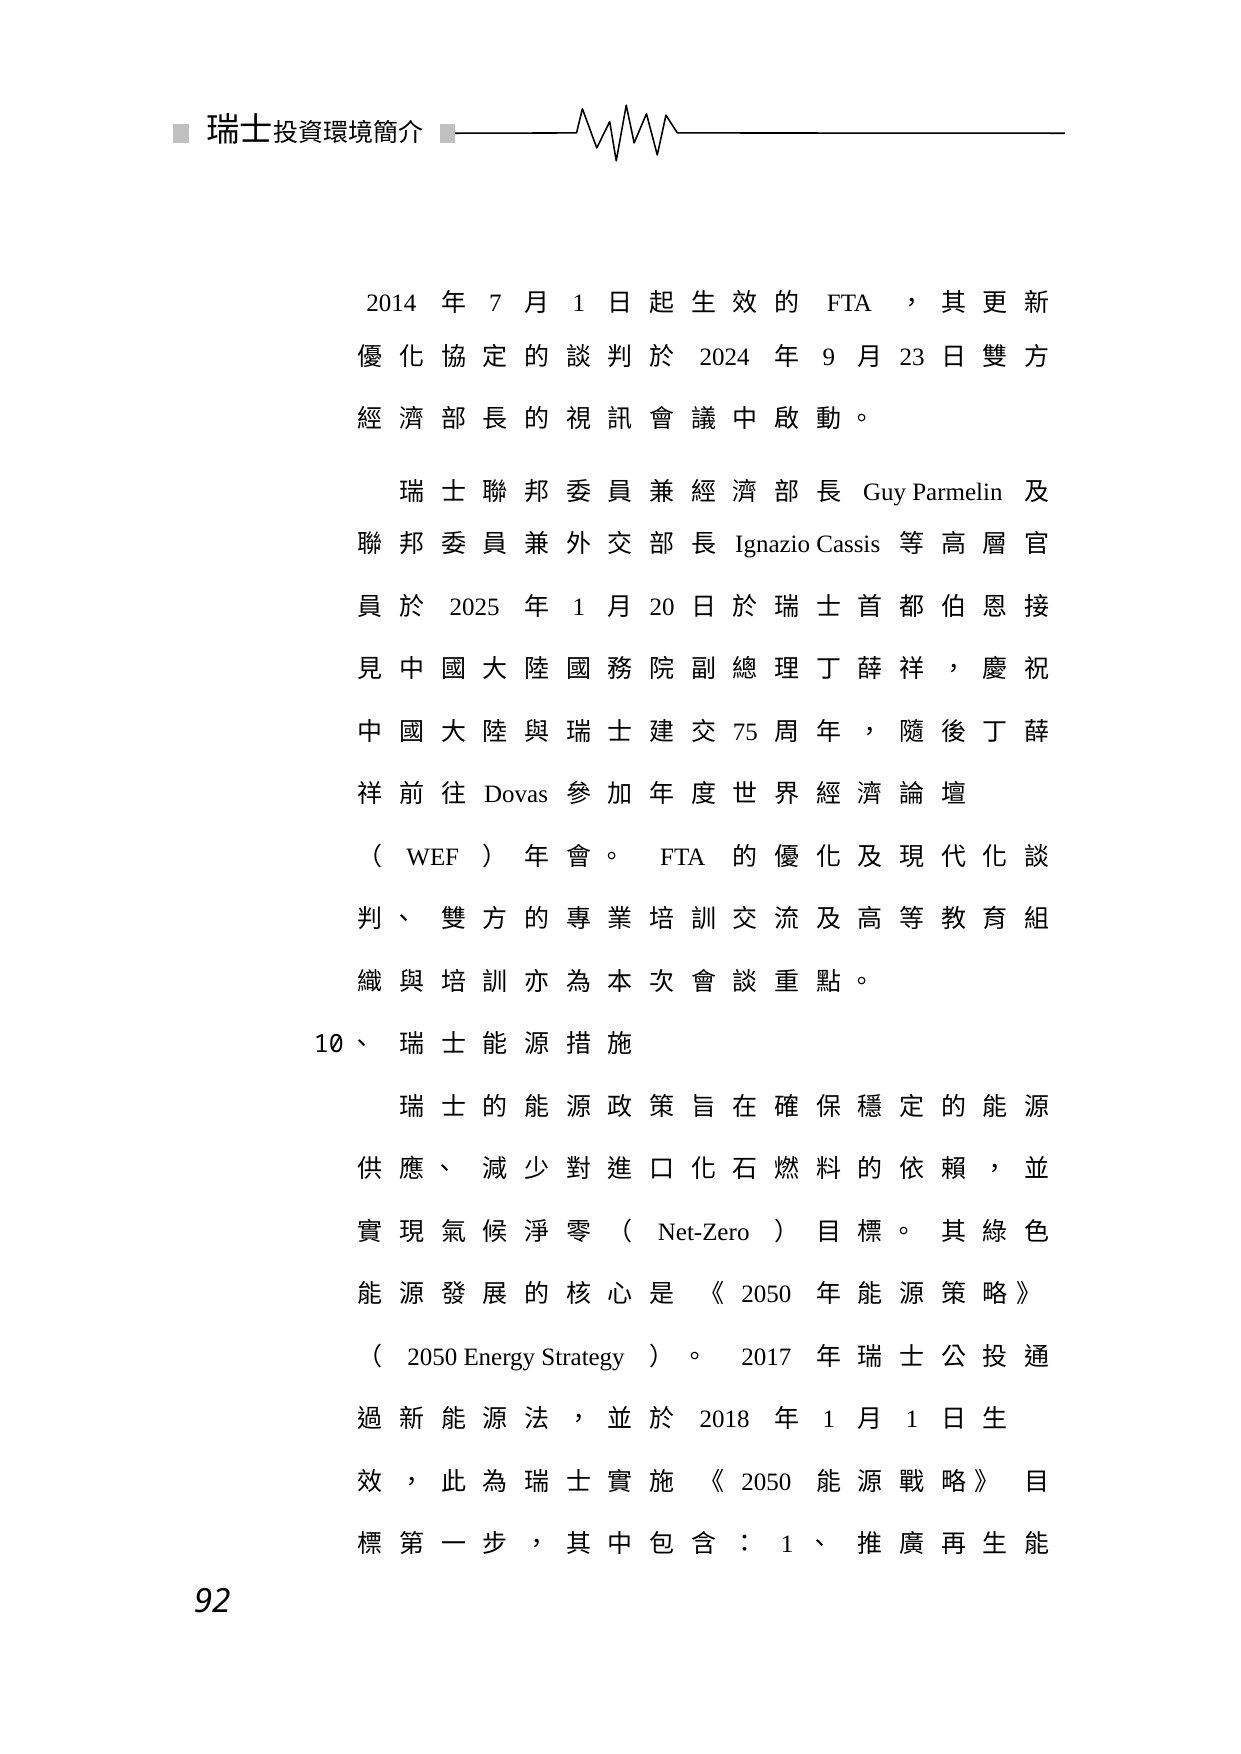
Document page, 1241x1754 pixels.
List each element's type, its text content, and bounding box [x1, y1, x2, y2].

text 2014年7月1日起生效的FTA，其更新優化協定的談判於2024年9月23日雙方經濟部長的視訊會議中啟動。 [330, 250, 1058, 438]
text 瑞士的能源政策旨在確保穩定的能源供應、減少對進口化石燃料的依賴，並實現氣候淨零（Net-Zero）目標。其綠色能源發展的核心是《2050年能源策略》（2050 Energy Strategy）。2017年瑞士公投通過新能源法，並於2018年1月1日生效，此為瑞士實施《2050能源戰略》目標第一步，其中包含：1、推廣再生能 [330, 1063, 1058, 1563]
text 10、瑞士能源措施 [281, 1000, 1058, 1063]
text 瑞士聯邦委員兼經濟部長Guy Parmelin及聯邦委員兼外交部長Ignazio Cassis等高層官員於2025年1月20日於瑞士首都伯恩接見中國大陸國務院副總理丁薛祥，慶祝中國大陸與瑞士建交75周年，隨後丁薛祥前往Dovas參加年度世界經濟論壇（WEF）年會。FTA的優化及現代化談判、雙方的專業培訓交流及高等教育組織與培訓亦為本次會談重點。 [330, 438, 1058, 1000]
